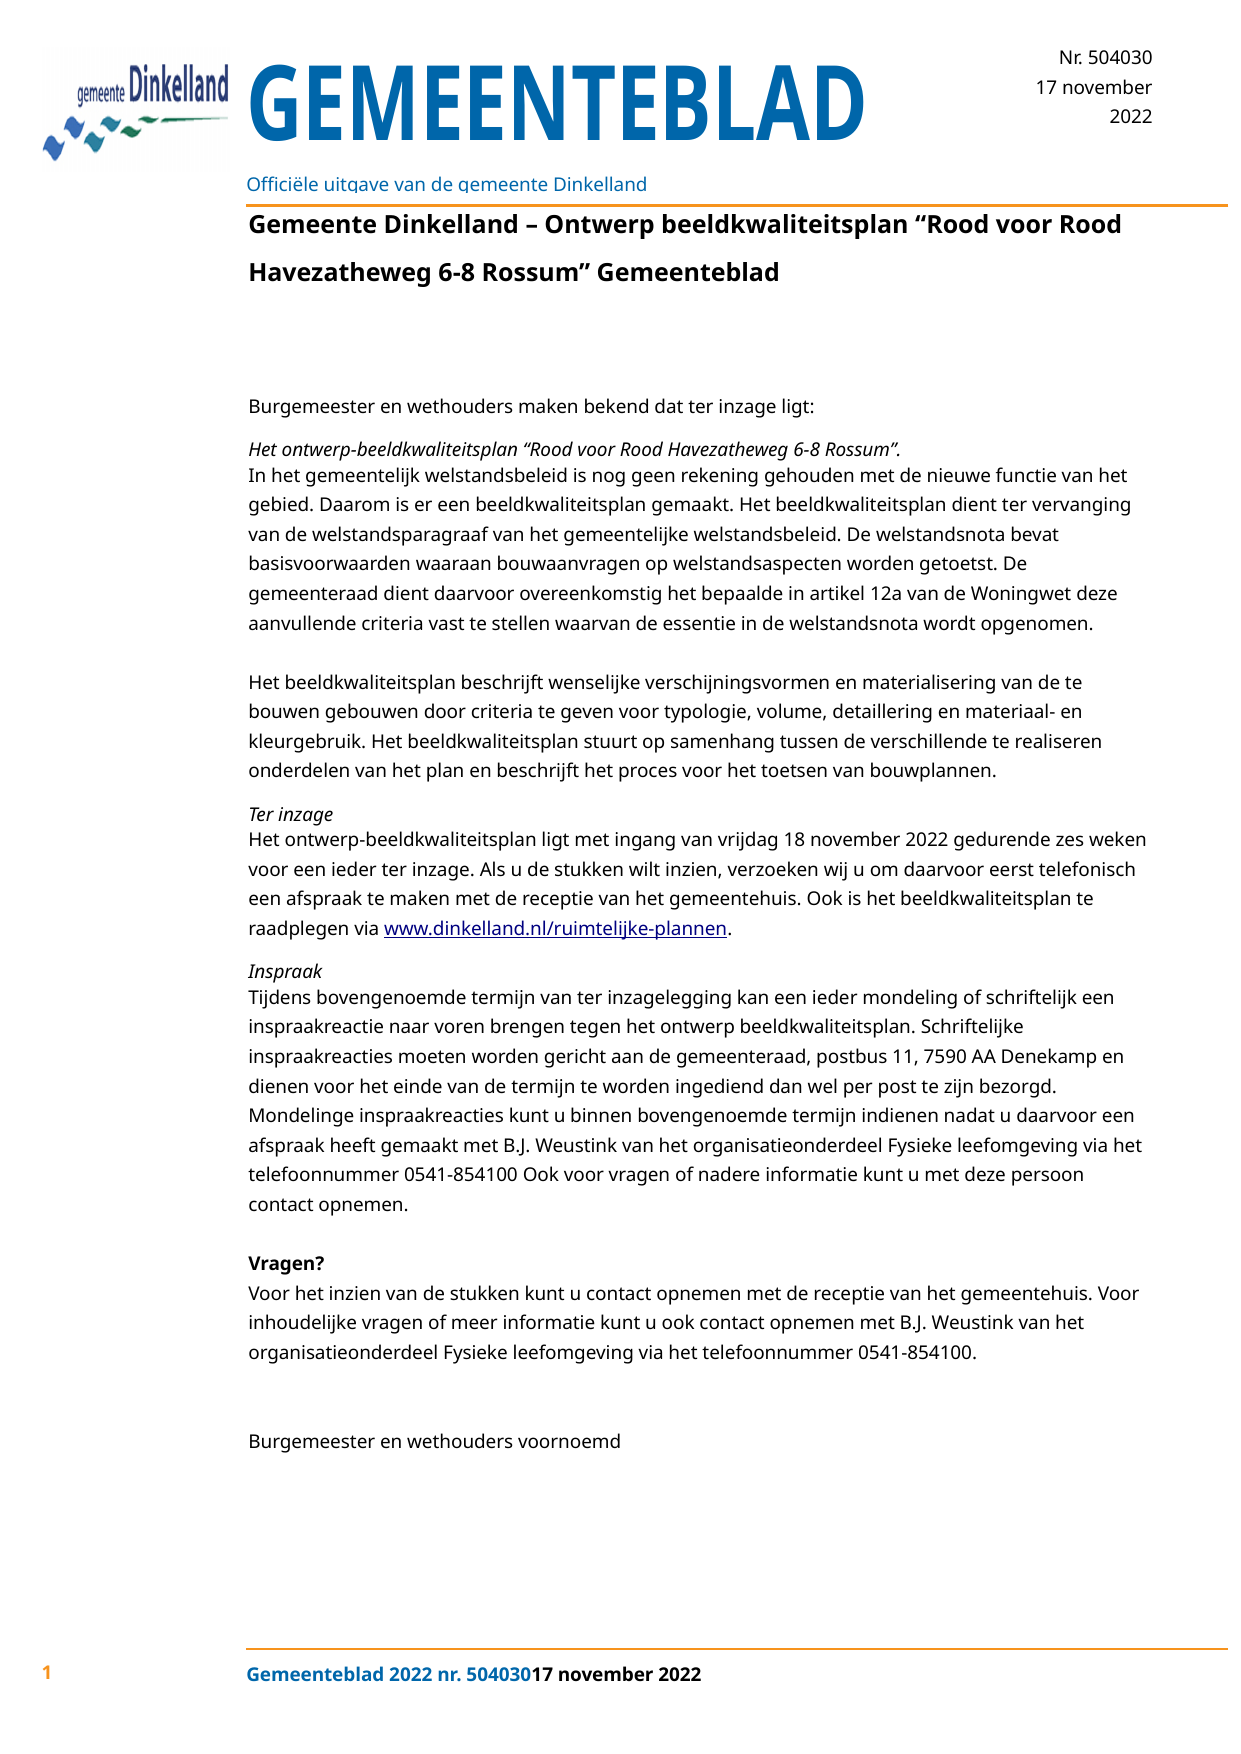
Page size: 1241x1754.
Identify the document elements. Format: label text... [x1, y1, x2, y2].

text In het gemeentelijk welstandsbeleid is nog geen rekening gehouden met de nieuwe functie van het gebied. Daarom is er een beeldkwaliteitsplan gemaakt. Het beeldkwaliteitsplan dient ter vervanging van de welstandsparagraaf van het gemeentelijke welstandsbeleid. De welstandsnota bevat basisvoorwaarden waaraan bouwaanvragen op welstandsaspecten worden getoetst. De gemeenteraad dient daarvoor overeenkomstig het bepaalde in artikel 12a van de Woningwet deze aanvullende criteria vast te stellen waarvan de essentie in de welstandsnota wordt opgenomen. [248, 462, 1152, 635]
text Tijdens bovengenoemde termijn van ter inzagelegging kan een ieder mondeling of schriftelijk een inspraakreactie naar voren brengen tegen het ontwerp beeldkwaliteitsplan. Schriftelijke inspraakreacties moeten worden gericht aan de gemeenteraad, postbus 11, 7590 AA Denekamp en dienen voor het einde van de termijn te worden ingediend dan wel per post te zijn bezorgd. Mondelinge inspraakreacties kunt u binnen bovengenoemde termijn indienen nadat u daarvoor een afspraak heeft gemaakt met B.J. Weustink van het organisatieonderdeel Fysieke leefomgeving via het telefoonnummer 0541-854100 Ook voor vragen of nadere informatie kunt u met deze persoon contact opnemen. [248, 984, 1152, 1217]
text Inspraak [248, 958, 1152, 984]
picture [41, 47, 231, 172]
text Ter inzage [248, 801, 1152, 826]
text Het ontwerp-beeldkwaliteitsplan “Rood voor Rood Havezatheweg 6-8 Rossum”. [248, 436, 1152, 462]
text Gemeente Dinkelland – Ontwerp beeldkwaliteitsplan “Rood voor Rood Havezatheweg 6-8 Rossum” Gemeenteblad [248, 207, 1152, 288]
text Het ontwerp-beeldkwaliteitsplan ligt met ingang van vrijdag 18 november 2022 gedurende zes weken voor een ieder ter inzage. Als u de stukken wilt inzien, verzoeken wij u om daarvoor eerst telefonisch een afspraak te maken met de receptie van het gemeentehuis. Ook is het beeldkwaliteitsplan te raadplegen via www.dinkelland.nl/ruimtelijke-plannen. [248, 826, 1152, 941]
text Vragen? [248, 1250, 1152, 1276]
text Burgemeester en wethouders maken bekend dat ter inzage ligt: [248, 393, 1152, 419]
text Burgemeester en wethouders voornoemd [248, 1428, 1152, 1453]
text Het beeldkwaliteitsplan beschrijft wenselijke verschijningsvormen en materialisering van de te bouwen gebouwen door criteria te geven voor typologie, volume, detaillering en materiaal- en kleurgebruik. Het beeldkwaliteitsplan stuurt op samenhang tussen de verschillende te realiseren onderdelen van het plan en beschrijft het proces voor het toetsen van bouwplannen. [248, 669, 1152, 783]
text Voor het inzien van de stukken kunt u contact opnemen met de receptie van het gemeentehuis. Voor inhoudelijke vragen of meer informatie kunt u ook contact opnemen met B.J. Weustink van het organisatieonderdeel Fysieke leefomgeving via het telefoonnummer 0541-854100. [248, 1280, 1152, 1365]
